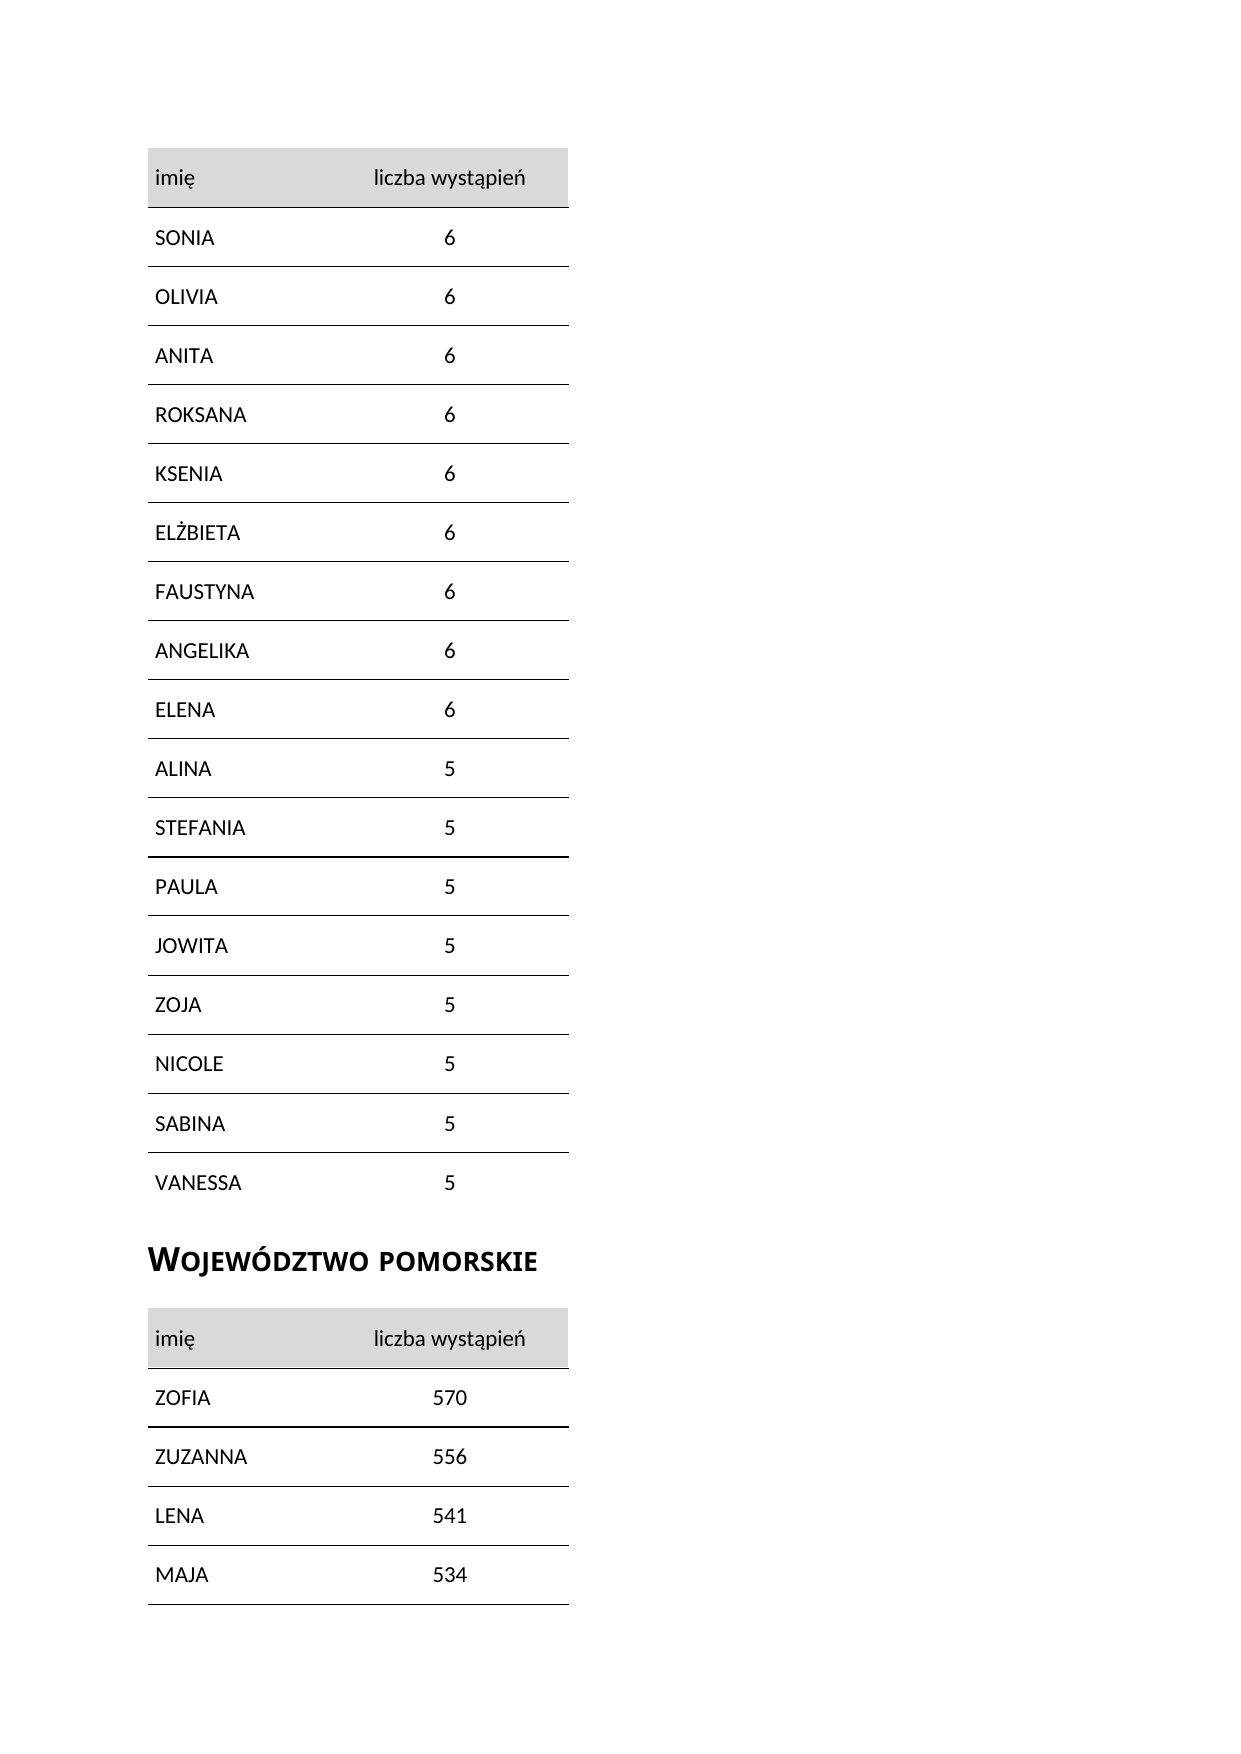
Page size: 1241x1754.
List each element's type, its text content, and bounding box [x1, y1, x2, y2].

table_cell 5 [331, 916, 568, 974]
table_cell STEFANIA [148, 798, 331, 856]
table_cell 6 [331, 562, 568, 620]
table_header liczba wystąpień [331, 1308, 568, 1367]
table_header imię [148, 148, 331, 207]
table_cell PAULA [148, 858, 331, 915]
table_cell 6 [331, 680, 568, 738]
table_cell 6 [331, 444, 568, 502]
table_cell OLIVIA [148, 267, 331, 325]
table_cell 541 [331, 1487, 568, 1544]
table_cell 534 [331, 1546, 568, 1604]
table_cell 5 [331, 858, 568, 915]
table_cell 6 [331, 208, 568, 266]
table_cell LENA [148, 1487, 331, 1544]
table_header imię [148, 1308, 331, 1367]
table_cell ROKSANA [148, 385, 331, 443]
table_cell FAUSTYNA [148, 562, 331, 620]
table_cell ELŻBIETA [148, 503, 331, 561]
table_cell 5 [331, 1153, 568, 1211]
table_cell 5 [331, 798, 568, 856]
table_cell 6 [331, 267, 568, 325]
table_cell ANITA [148, 326, 331, 384]
table_cell ELENA [148, 680, 331, 738]
table_cell 6 [331, 385, 568, 443]
table_cell ZUZANNA [148, 1428, 331, 1486]
table_cell ZOJA [148, 976, 331, 1033]
table_cell VANESSA [148, 1153, 331, 1211]
table_cell 570 [331, 1369, 568, 1426]
table_header liczba wystąpień [331, 148, 568, 207]
table_cell ALINA [148, 739, 331, 797]
table_cell 6 [331, 326, 568, 384]
table_cell 556 [331, 1428, 568, 1486]
table_cell JOWITA [148, 916, 331, 974]
table_cell ZOFIA [148, 1369, 331, 1426]
table_cell ANGELIKA [148, 621, 331, 679]
table_cell 5 [331, 1094, 568, 1152]
table_cell SONIA [148, 208, 331, 266]
table_cell SABINA [148, 1094, 331, 1152]
table_cell 6 [331, 621, 568, 679]
table_cell 5 [331, 739, 568, 797]
table_cell NICOLE [148, 1035, 331, 1093]
table_cell 5 [331, 976, 568, 1033]
table_cell 5 [331, 1035, 568, 1093]
table_cell KSENIA [148, 444, 331, 502]
table_cell MAJA [148, 1546, 331, 1604]
subtitle Województwo pomorskie [148, 1236, 1093, 1281]
table_cell 6 [331, 503, 568, 561]
